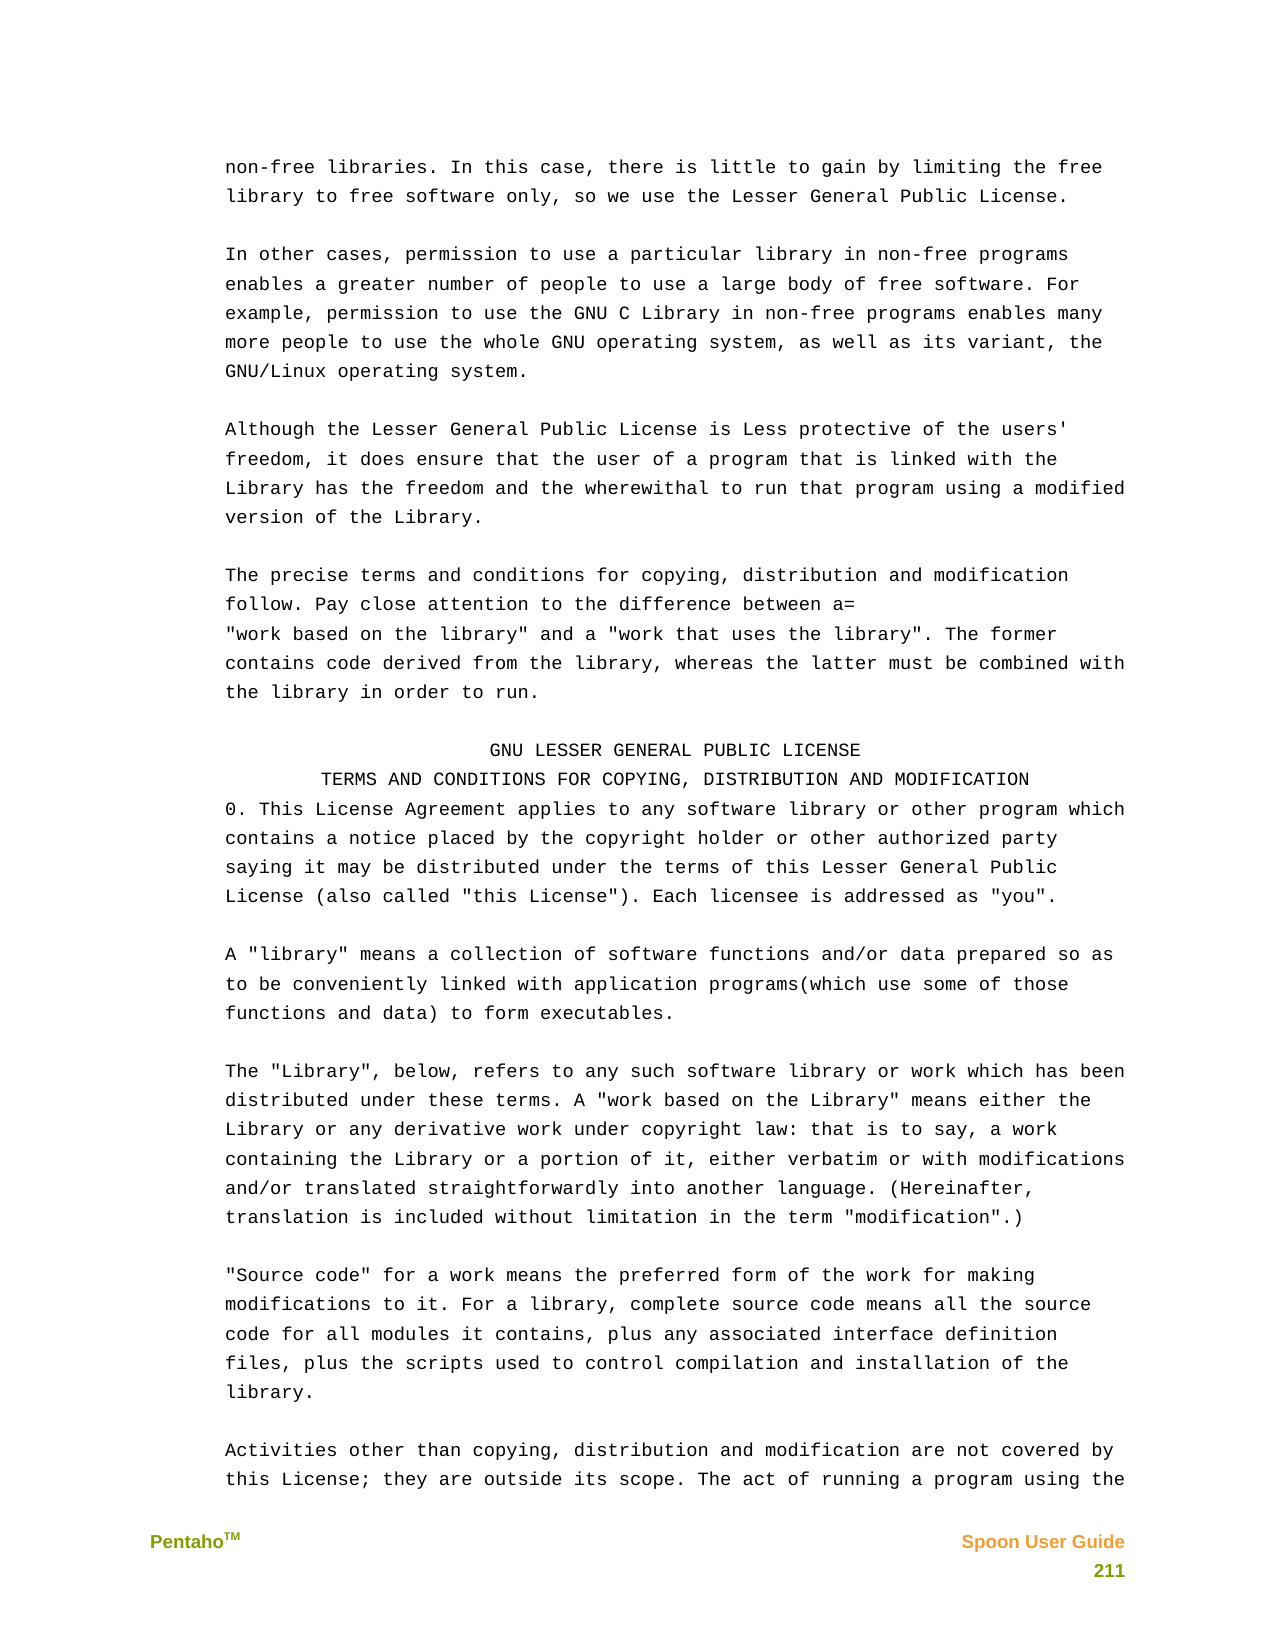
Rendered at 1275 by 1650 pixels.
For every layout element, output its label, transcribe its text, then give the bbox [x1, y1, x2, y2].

text 0. This License Agreement applies to any software library or other program which contains a notice placed by the copyright holder or other authorized party saying it may be distributed under the terms of this Lesser General Public License (also called "this License"). Each licensee is addressed as "you". [225, 792, 1125, 908]
text In other cases, permission to use a particular library in non-free programs enables a greater number of people to use a large body of free software. For example, permission to use the GNU C Library in non-free programs enables many more people to use the whole GNU operating system, as well as its variant, the GNU/Linux operating system. [225, 237, 1125, 383]
text GNU LESSER GENERAL PUBLIC LICENSE [225, 733, 1125, 762]
text The precise terms and conditions for copying, distribution and modification follow. Pay close attention to the difference between a= [225, 558, 1125, 617]
text A "library" means a collection of software functions and/or data prepared so as to be conveniently linked with application programs(which use some of those functions and data) to form executables. [225, 937, 1125, 1025]
text TERMS AND CONDITIONS FOR COPYING, DISTRIBUTION AND MODIFICATION [225, 762, 1125, 792]
text Although the Lesser General Public License is Less protective of the users' freedom, it does ensure that the user of a program that is linked with the Library has the freedom and the wherewithal to run that program using a modified version of the Library. [225, 412, 1125, 529]
text "work based on the library" and a "work that uses the library". The former contains code derived from the library, whereas the latter must be combined with the library in order to run. [225, 617, 1125, 704]
text Activities other than copying, distribution and modification are not covered by this License; they are outside its scope. The act of running a program using the [225, 1433, 1125, 1492]
text The "Library", below, refers to any such software library or work which has been distributed under these terms. A "work based on the Library" means either the Library or any derivative work under copyright law: that is to say, a work containing the Library or a portion of it, either verbatim or with modifications and/or translated straightforwardly into another language. (Hereinafter, translation is included without limitation in the term "modification".) [225, 1054, 1125, 1229]
text non-free libraries. In this case, there is little to gain by limiting the free library to free software only, so we use the Lesser General Public License. [225, 150, 1125, 208]
text "Source code" for a work means the preferred form of the work for making modifications to it. For a library, complete source code means all the source code for all modules it contains, plus any associated interface definition files, plus the scripts used to control compilation and installation of the library. [225, 1258, 1125, 1404]
